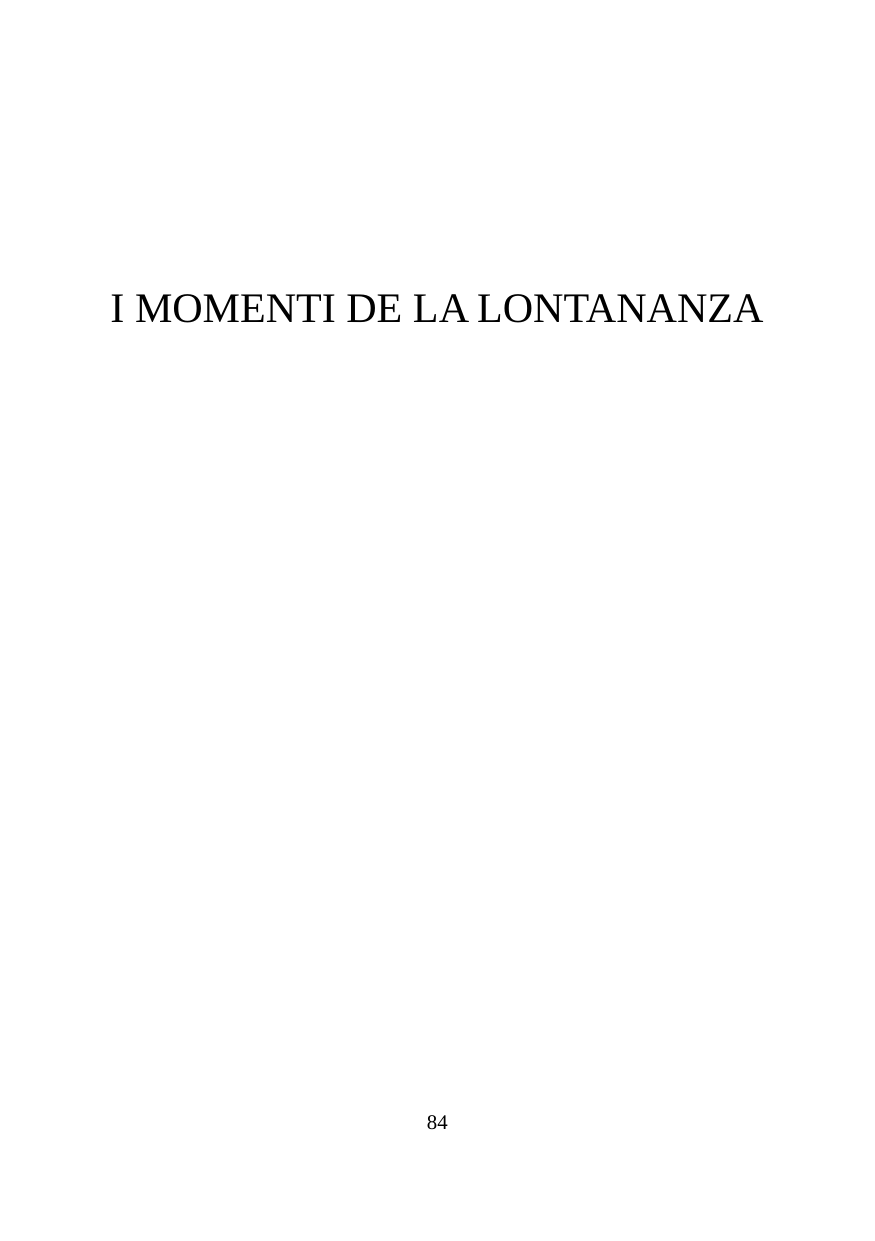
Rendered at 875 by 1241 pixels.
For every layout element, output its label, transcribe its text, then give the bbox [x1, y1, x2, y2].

subtitle I MOMENTI DE LA LONTANANZA [106, 283, 768, 332]
